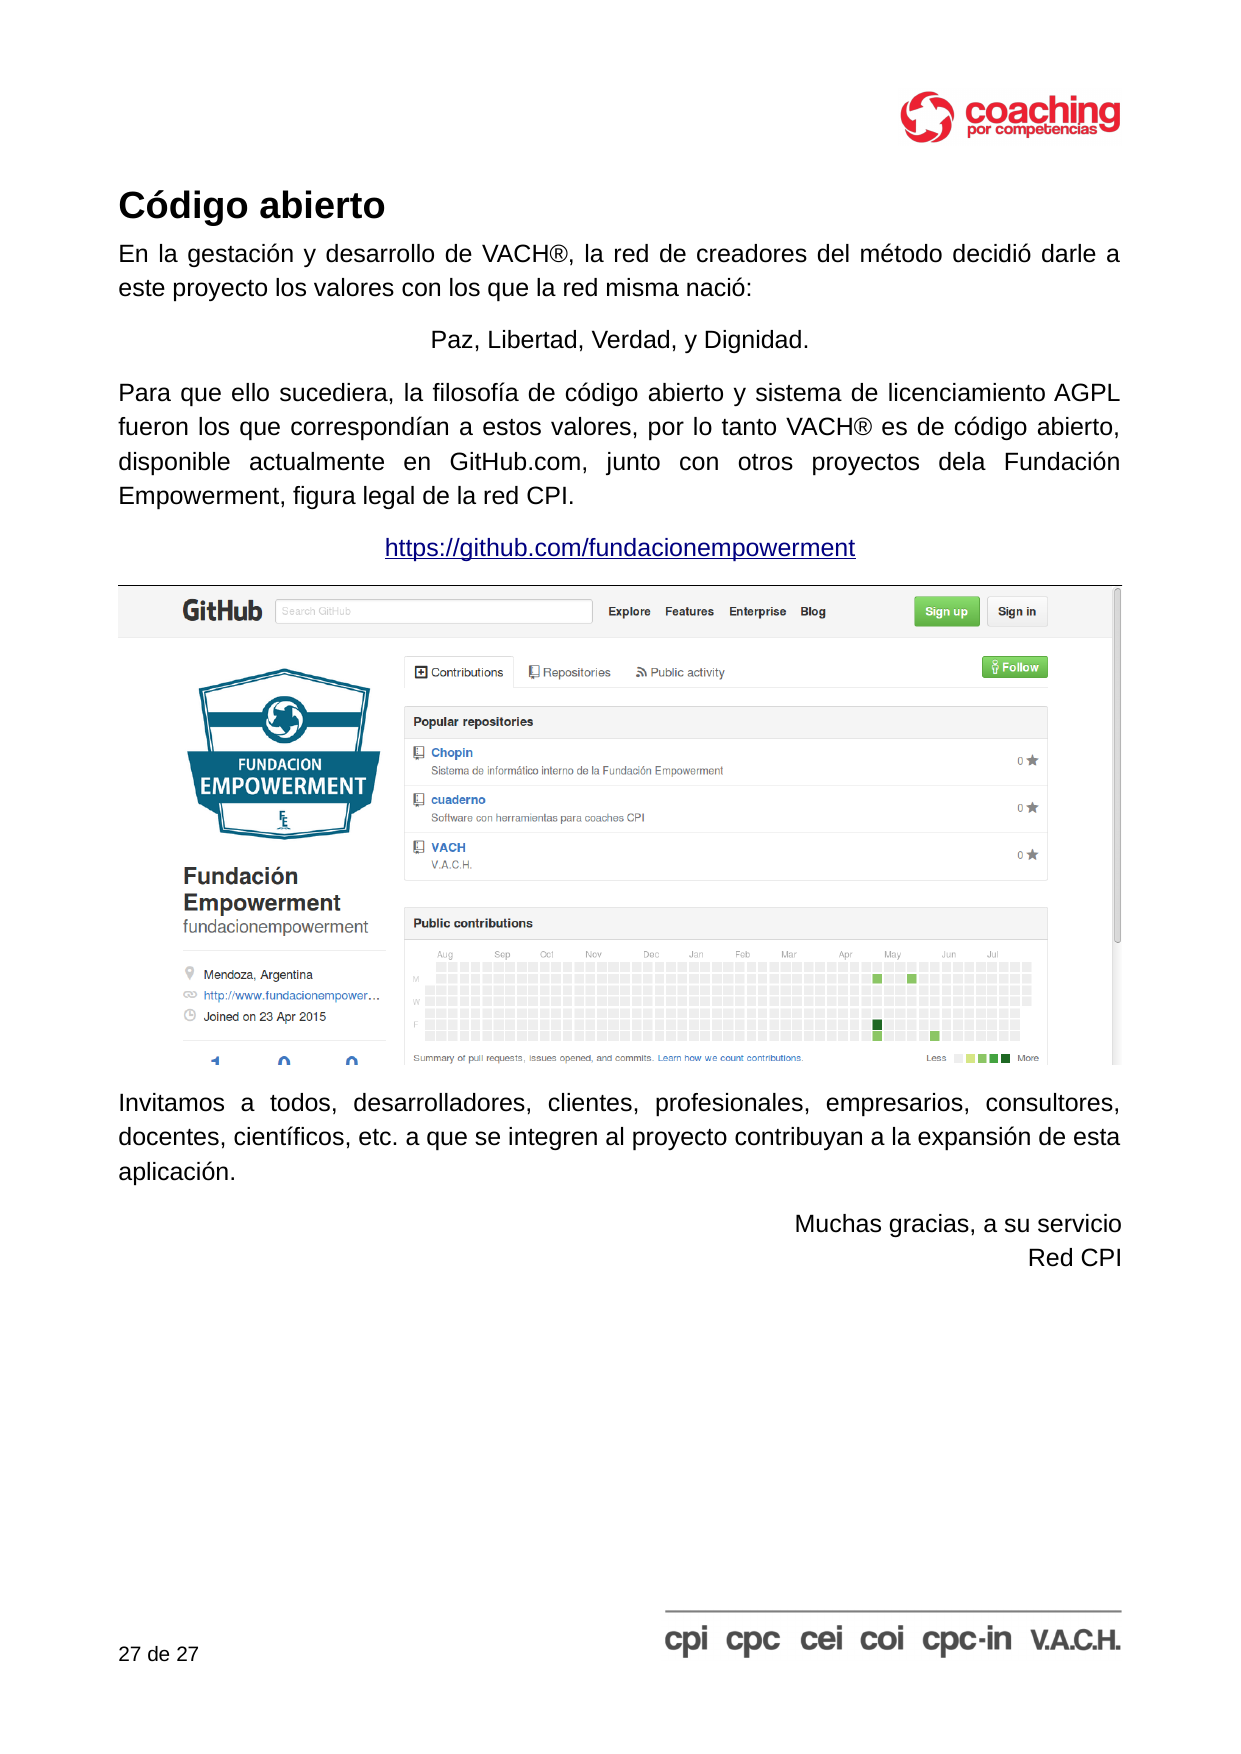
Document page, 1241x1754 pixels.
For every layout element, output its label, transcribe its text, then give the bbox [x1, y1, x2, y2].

text https://github.com/fundacionempowerment [118, 533, 1122, 562]
text Invitamos a todos, desarrolladores, clientes, profesionales, empresarios, consultores, docentes, científicos, etc. a que se integren al proyecto contribuyan a la expansión de esta aplicación. [118, 1088, 1122, 1186]
text Para que ello sucediera, la filosofía de código abierto y sistema de licenciamiento AGPL fueron los que correspondían a estos valores, por lo tanto VACH® es de código abierto, disponible actualmente en GitHub.com, junto con otros proyectos dela Fundación Empowerment, figura legal de la red CPI. [118, 378, 1122, 510]
subtitle Código abierto [118, 183, 1122, 226]
text En la gestación y desarrollo de VACH®, la red de creadores del método decidió darle a este proyecto los valores con los que la red misma nació: [118, 239, 1122, 302]
picture [118, 585, 1123, 1065]
picture [897, 88, 1123, 146]
text Paz, Libertad, Verdad, y Dignidad. [118, 325, 1122, 354]
text Muchas gracias, a su servicio Red CPI [118, 1209, 1122, 1272]
picture [661, 1609, 1123, 1661]
